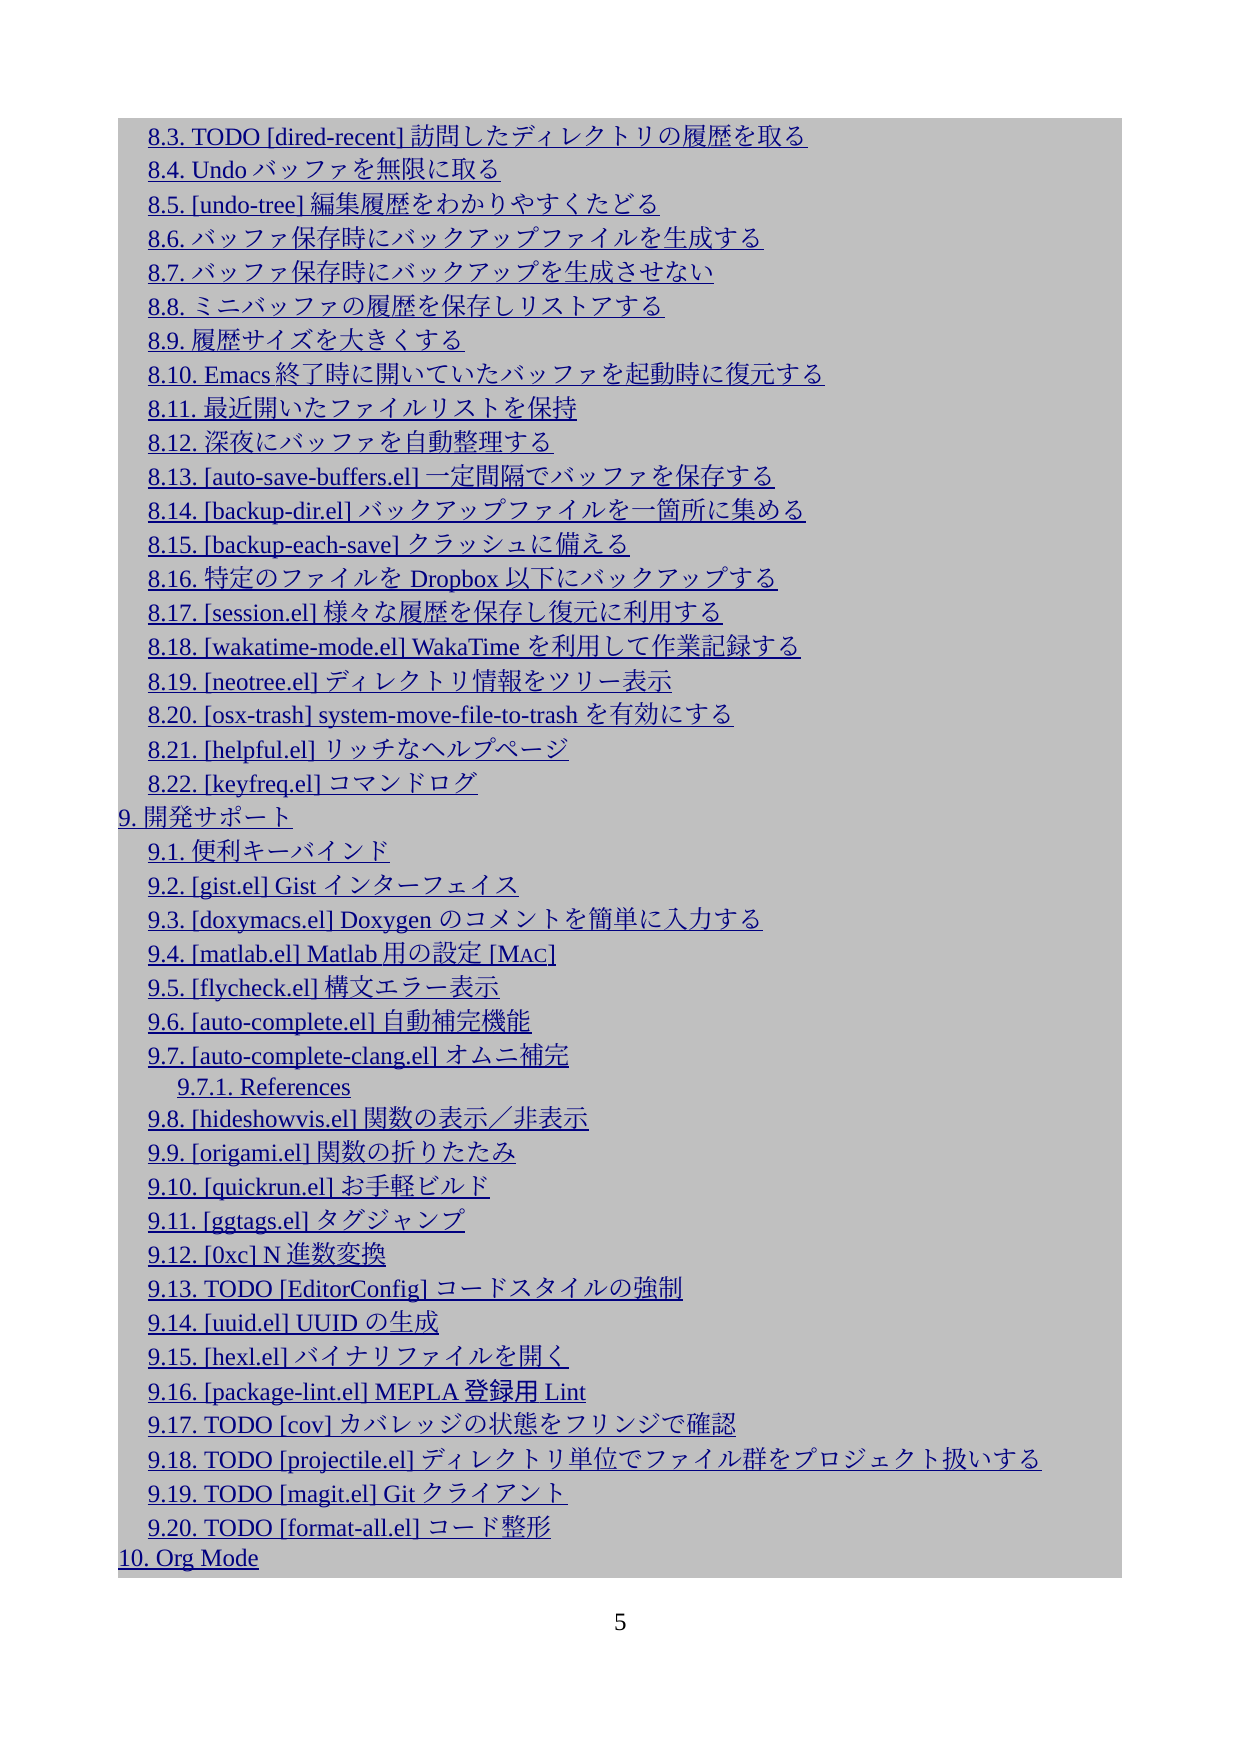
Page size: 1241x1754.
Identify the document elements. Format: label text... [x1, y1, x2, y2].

text 8.19. [neotree.el] ディレクトリ情報をツリー表示 [148, 663, 1122, 697]
text 8.14. [backup-dir.el] バックアップファイルを一箇所に集める [148, 493, 1122, 527]
text 9.12. [0xc] N進数変換 [148, 1237, 1122, 1271]
text 8.3. TODO [dired-recent] 訪問したディレクトリの履歴を取る [148, 118, 1122, 152]
text 8.12. 深夜にバッファを自動整理する [148, 425, 1122, 459]
text 9.15. [hexl.el] バイナリファイルを開く [148, 1339, 1122, 1373]
text 8.6. バッファ保存時にバックアップファイルを生成する [148, 220, 1122, 254]
text 9.16. [package-lint.el] MEPLA登録用Lint [148, 1373, 1122, 1407]
text 9.7. [auto-complete-clang.el] オムニ補完 [148, 1038, 1122, 1072]
text 9.1. 便利キーバインド [148, 833, 1122, 867]
text 9.7.1. References [177, 1072, 1122, 1101]
text 9.3. [doxymacs.el] Doxygen のコメントを簡単に入力する [148, 902, 1122, 936]
text 9.13. TODO [EditorConfig] コードスタイルの強制 [148, 1271, 1122, 1305]
text 9.2. [gist.el] Gist インターフェイス [148, 867, 1122, 902]
text 9.11. [ggtags.el] タグジャンプ [148, 1203, 1122, 1237]
text 8.22. [keyfreq.el] コマンドログ [148, 765, 1122, 799]
text 9.5. [flycheck.el] 構文エラー表示 [148, 970, 1122, 1004]
text 8.5. [undo-tree] 編集履歴をわかりやすくたどる [148, 186, 1122, 220]
text 8.9. 履歴サイズを大きくする [148, 322, 1122, 357]
text 8.15. [backup-each-save] クラッシュに備える [148, 527, 1122, 561]
text 8.13. [auto-save-buffers.el] 一定間隔でバッファを保存する [148, 459, 1122, 493]
text 8.17. [session.el] 様々な履歴を保存し復元に利用する [148, 595, 1122, 629]
text 9.10. [quickrun.el] お手軽ビルド [148, 1169, 1122, 1203]
text 9.19. TODO [magit.el] Gitクライアント [148, 1475, 1122, 1509]
text 9.6. [auto-complete.el] 自動補完機能 [148, 1004, 1122, 1038]
text 9.17. TODO [cov] カバレッジの状態をフリンジで確認 [148, 1407, 1122, 1441]
text 8.16. 特定のファイルを Dropbox 以下にバックアップする [148, 561, 1122, 595]
text 8.18. [wakatime-mode.el] WakaTime を利用して作業記録する [148, 629, 1122, 663]
text 9.4. [matlab.el] Matlab用の設定 [Mac] [148, 936, 1122, 970]
text 9.14. [uuid.el] UUID の生成 [148, 1305, 1122, 1339]
text 8.10. Emacs終了時に開いていたバッファを起動時に復元する [148, 357, 1122, 391]
text 8.7. バッファ保存時にバックアップを生成させない [148, 254, 1122, 288]
text 8.20. [osx-trash] system-move-file-to-trash を有効にする [148, 697, 1122, 731]
text 9.9. [origami.el] 関数の折りたたみ [148, 1135, 1122, 1169]
text 9.18. TODO [projectile.el] ディレクトリ単位でファイル群をプロジェクト扱いする [148, 1441, 1122, 1475]
text 8.21. [helpful.el] リッチなヘルプページ [148, 731, 1122, 765]
text 9.8. [hideshowvis.el] 関数の表示／非表示 [148, 1101, 1122, 1135]
text 8.4. Undoバッファを無限に取る [148, 152, 1122, 186]
text 9. 開発サポート [118, 799, 1122, 833]
text 8.8. ミニバッファの履歴を保存しリストアする [148, 288, 1122, 322]
text 10. Org Mode [118, 1543, 1122, 1572]
text 8.11. 最近開いたファイルリストを保持 [148, 391, 1122, 425]
text 9.20. TODO [format-all.el] コード整形 [148, 1509, 1122, 1543]
